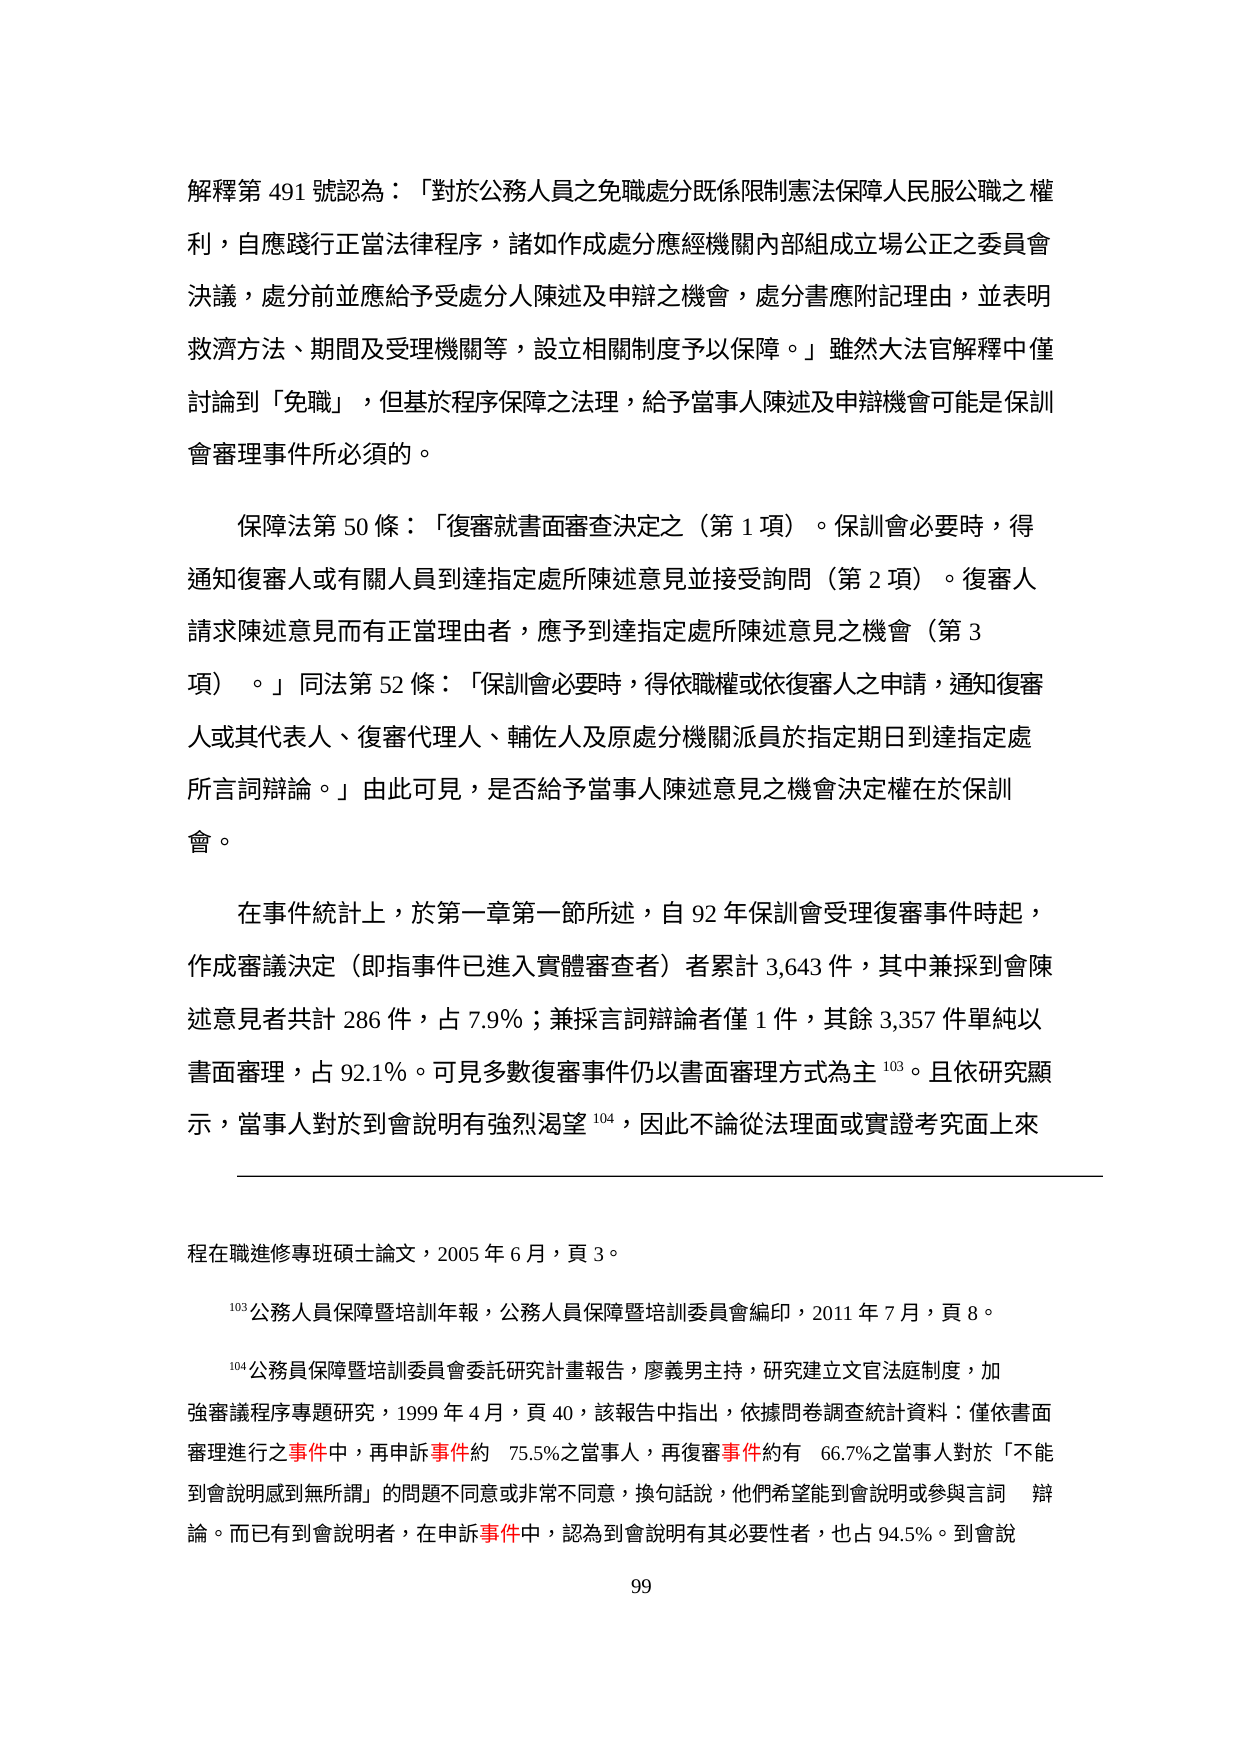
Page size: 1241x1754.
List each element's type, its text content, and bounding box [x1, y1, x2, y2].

text 99 [227, 1574, 1055, 1598]
text 強審議程序專題研究，1999 年 4 月，頁 40，該報告中指出，依據問卷調查統計資料：僅依書面審理進行之事件中，再申訴事件約 75.5%之當事人，再復審事件約有 66.7%之當事人對於「不能到會說明感到無所謂」的問題不同意或非常不同意，換句話說，他們希望能到會說明或參與言詞 辯論。而已有到會說明者，在申訴事件中，認為到會說明有其必要性者，也占 94.5%。到會說 [187, 1398, 1054, 1548]
text 在事件統計上，於第一章第一節所述，自 92 年保訓會受理復審事件時起， 作成審議決定（即指事件已進入實體審查者）者累計 3,643 件，其中兼採到會陳述意見者共計 286 件，占 7.9％；兼採言詞辯論者僅 1 件，其餘 3,357 件單純以書面審理，占 92.1％。可見多數復審事件仍以書面審理方式為主103。且依研究顯示，當事人對於到會說明有強烈渴望104，因此不論從法理面或實證考究面上來 [187, 896, 1054, 1141]
text 解釋第 491 號認為：「對於公務人員之免職處分既係限制憲法保障人民服公職之權利，自應踐行正當法律程序，諸如作成處分應經機關內部組成立場公正之委員會決議，處分前並應給予受處分人陳述及申辯之機會，處分書應附記理由，並表明救濟方法、期間及受理機關等，設立相關制度予以保障。」雖然大法官解釋中僅討論到「免職」，但基於程序保障之法理，給予當事人陳述及申辯機會可能是保訓會審理事件所必須的。 [187, 174, 1054, 471]
text 程在職進修專班碩士論文，2005 年 6 月，頁 3。 [187, 1239, 1078, 1267]
text 104公務員保障暨培訓委員會委託研究計畫報告，廖義男主持，研究建立文官法庭制度，加 [229, 1357, 1078, 1385]
text 103公務人員保障暨培訓年報，公務人員保障暨培訓委員會編印，2011 年 7 月，頁 8。 [229, 1298, 1078, 1326]
text 保障法第 50 條：「復審就書面審查決定之（第 1 項）。保訓會必要時，得通知復審人或有關人員到達指定處所陳述意見並接受詢問（第 2 項）。復審人請求陳述意見而有正當理由者，應予到達指定處所陳述意見之機會（第 3 項） 。」同法第 52 條：「保訓會必要時，得依職權或依復審人之申請，通知復審人或其代表人、復審代理人、輔佐人及原處分機關派員於指定期日到達指定處所言詞辯論。」由此可見，是否給予當事人陳述意見之機會決定權在於保訓會。 [187, 508, 1054, 859]
